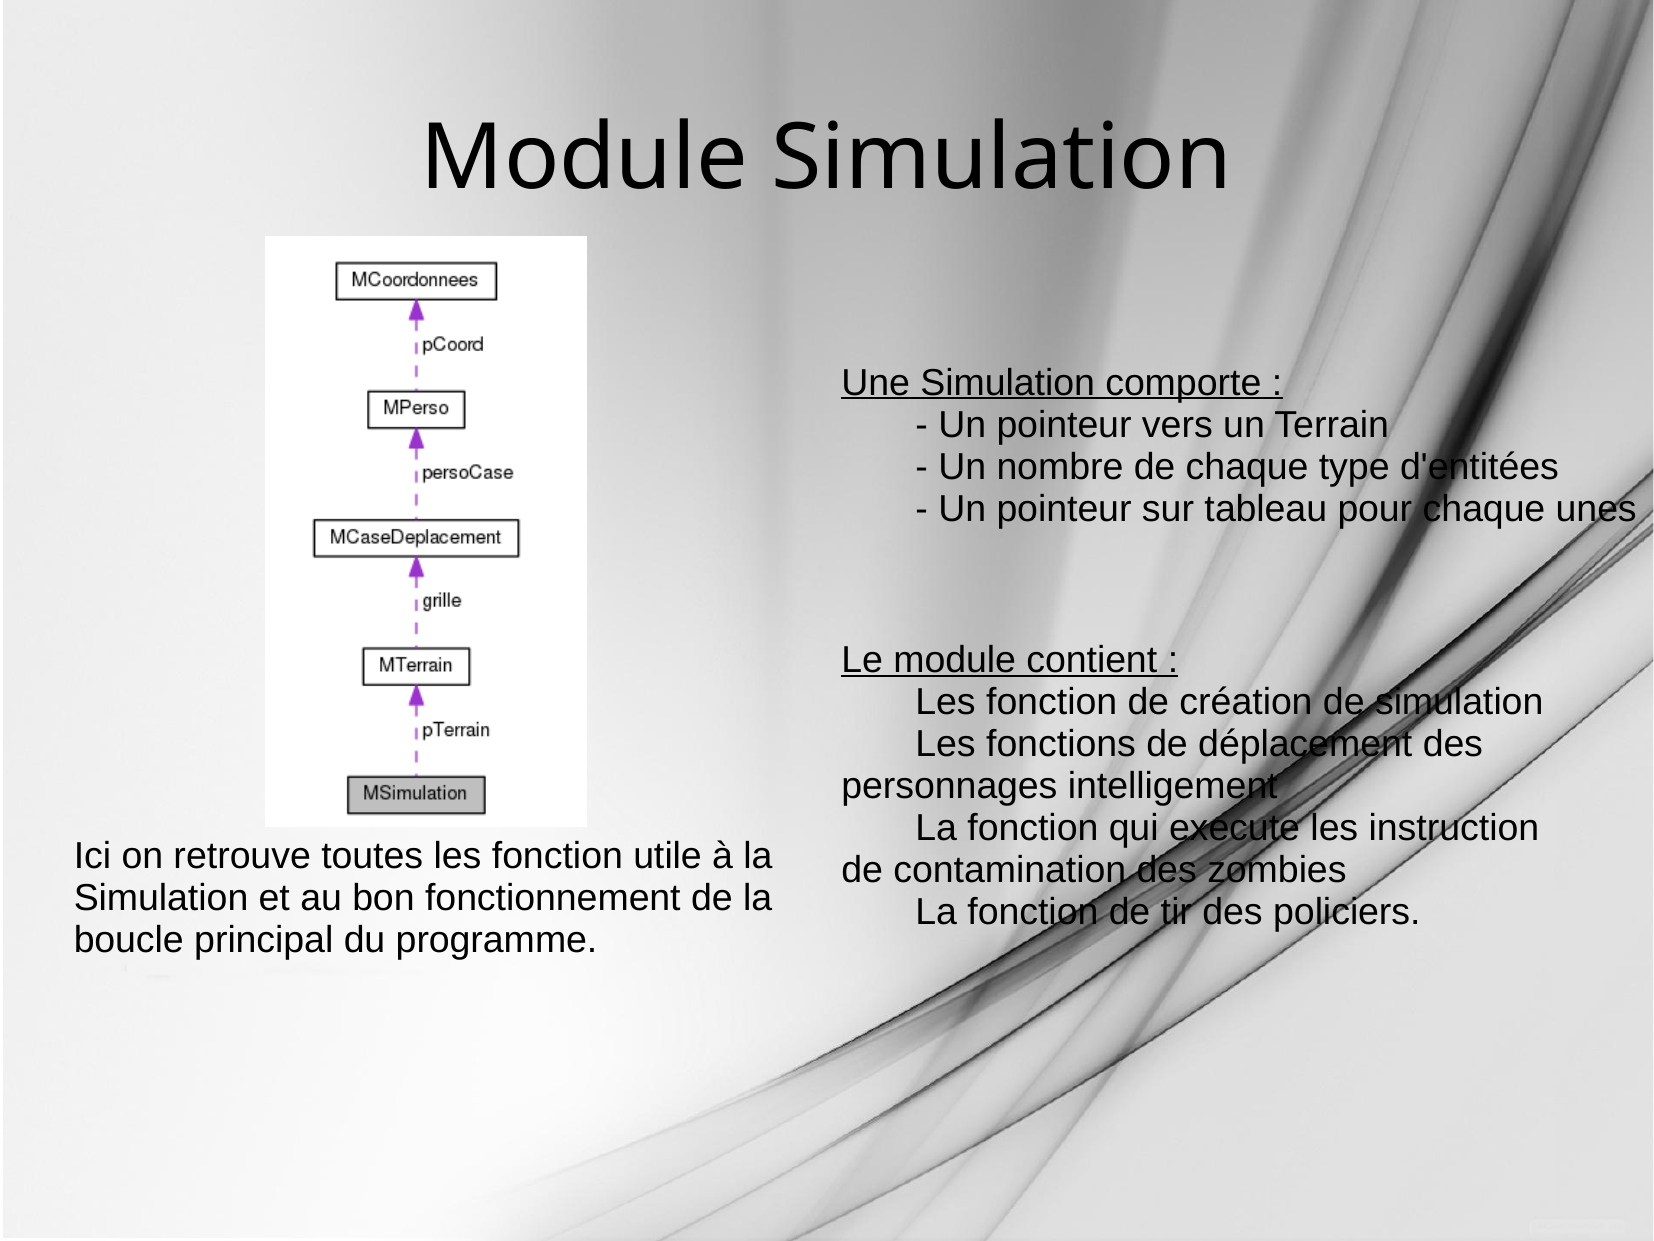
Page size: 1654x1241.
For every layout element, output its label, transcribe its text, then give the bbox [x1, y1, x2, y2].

text_box Une Simulation comporte : - Un pointeur vers un Terrain - Un nombre de chaque type d'entitées - Un pointeur sur tableau pour chaque unes [826, 353, 1652, 537]
text_box Le module contient : Les fonction de création de simulation Les fonctions de déplacement des personnages intelligement La fonction qui execute les instruction de contamination des zombies La fonction de tir des policiers. [826, 631, 1654, 941]
text_box Ici on retrouve toutes les fonction utile à la Simulation et au bon fonctionnement de la boucle principal du programme. [59, 826, 799, 968]
title Module Simulation [82, 49, 1571, 257]
picture [3, 0, 1654, 1241]
